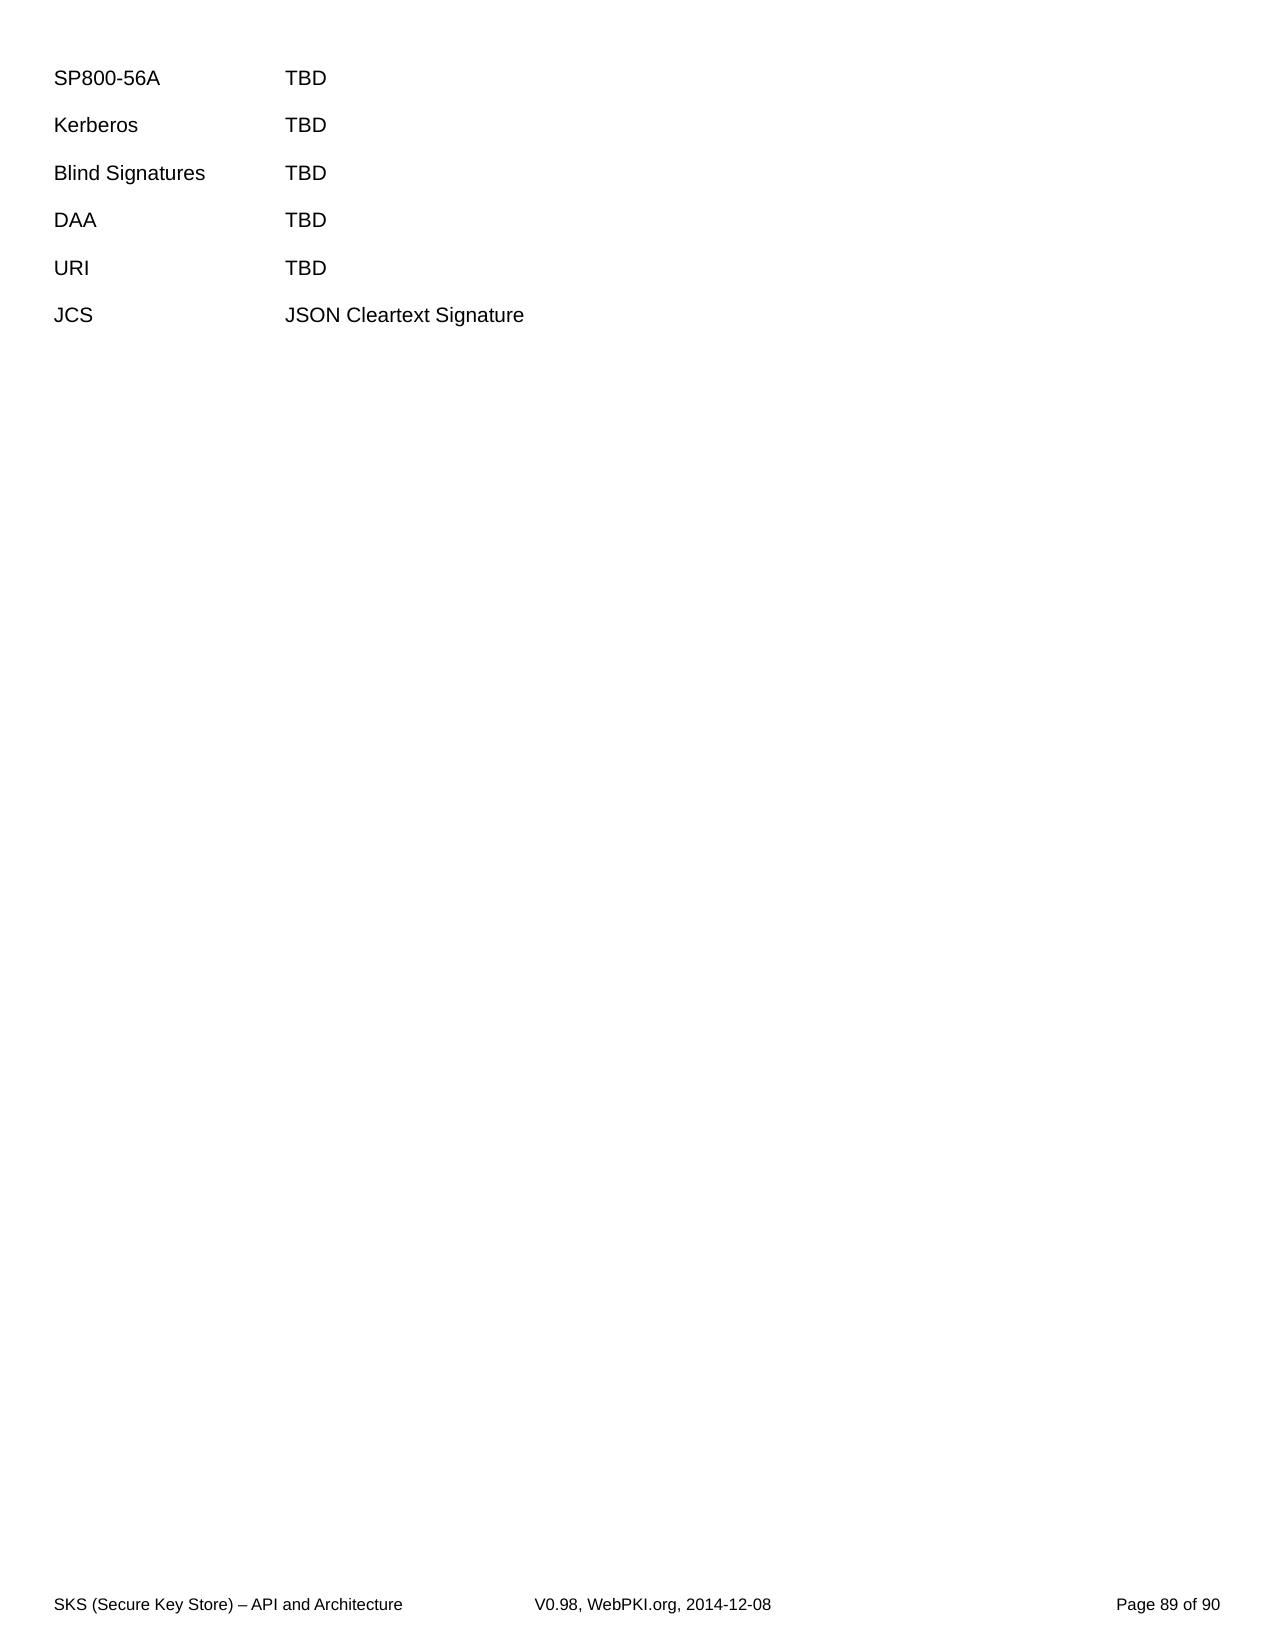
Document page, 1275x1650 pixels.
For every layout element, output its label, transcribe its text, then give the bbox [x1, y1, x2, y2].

table_cell TBD [285, 161, 1221, 208]
table_cell DAA [54, 208, 285, 256]
table_cell Kerberos [54, 113, 285, 161]
table_cell TBD [285, 113, 1221, 161]
table_cell Blind Signatures [54, 161, 285, 208]
table_cell URI [54, 256, 285, 303]
table_cell JCS [54, 303, 285, 351]
table_cell JSON Cleartext Signature [285, 303, 1221, 351]
table_cell TBD [285, 208, 1221, 256]
table_cell SP800-56A [54, 66, 285, 113]
table_cell TBD [285, 66, 1221, 113]
table_cell TBD [285, 256, 1221, 303]
